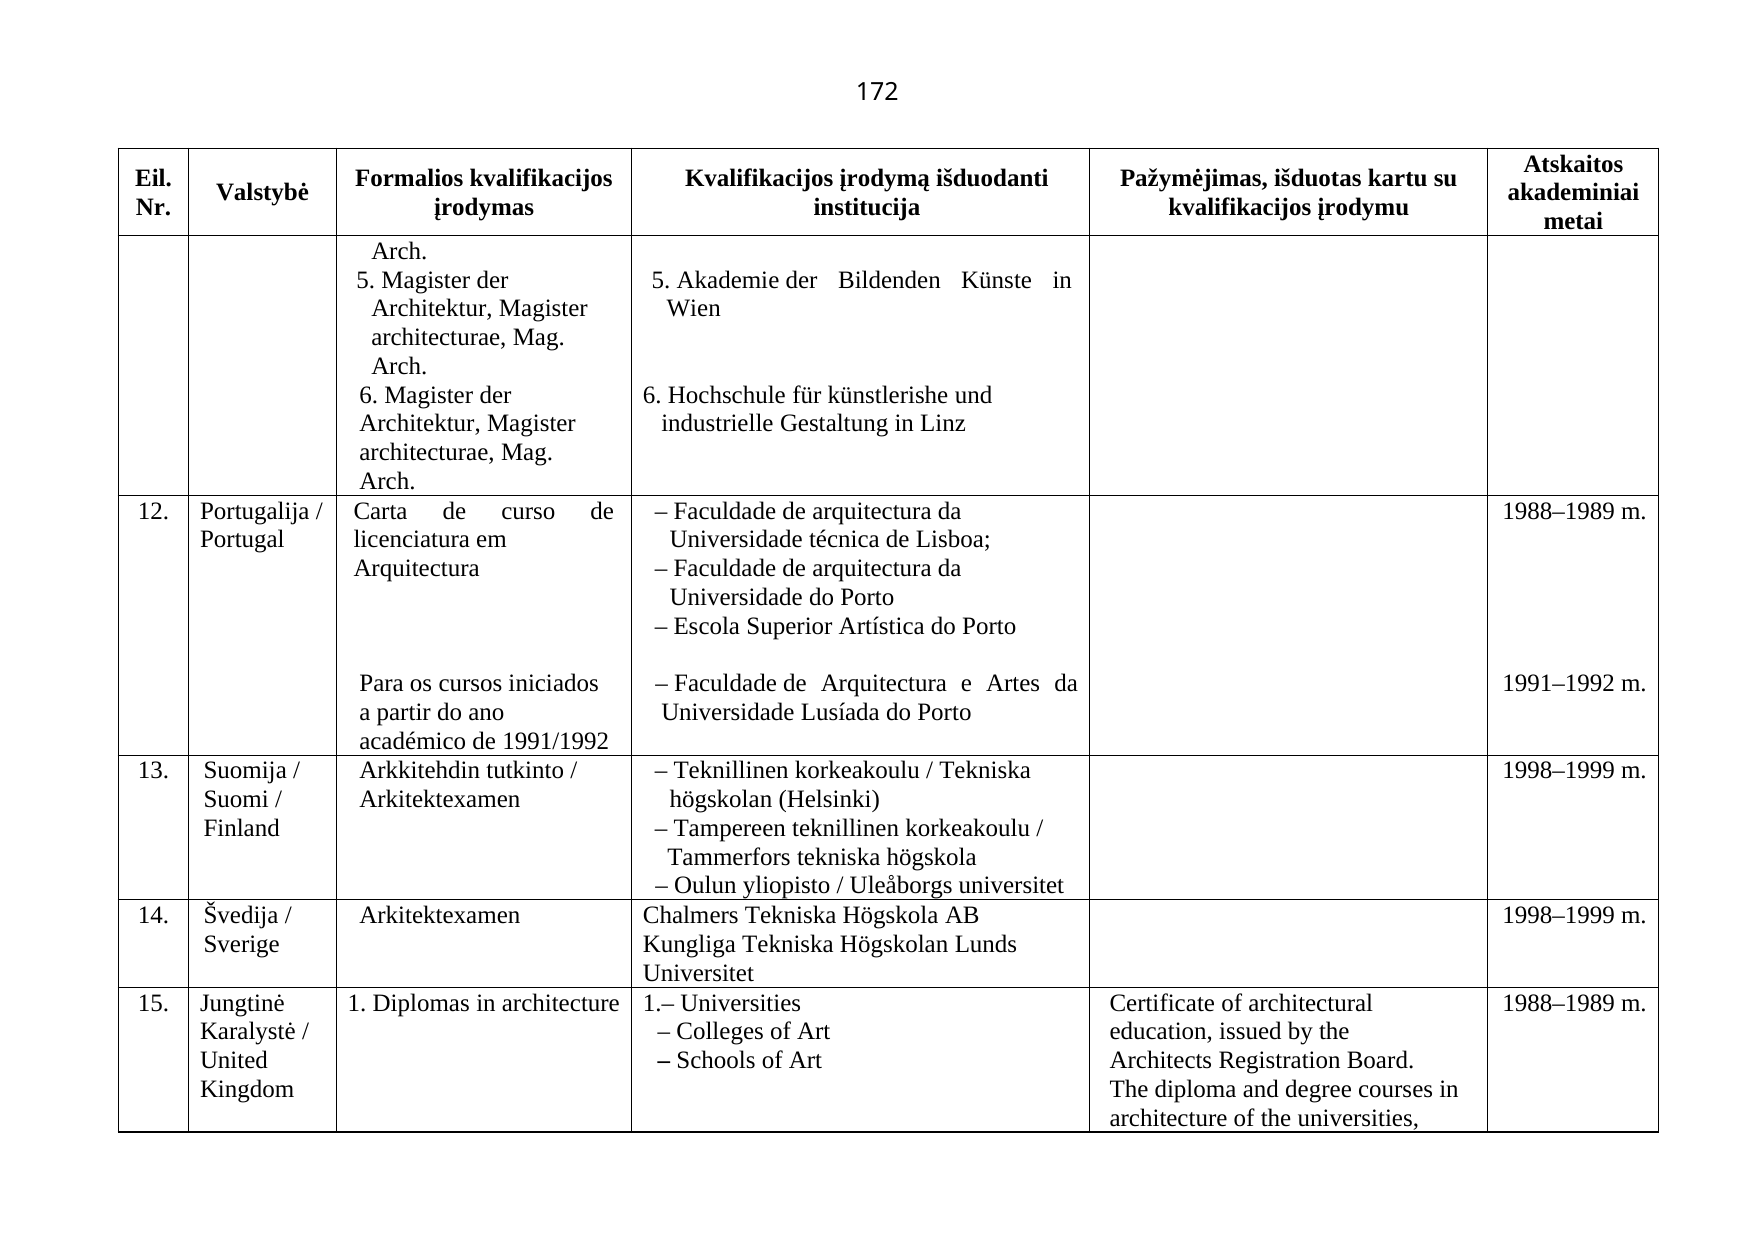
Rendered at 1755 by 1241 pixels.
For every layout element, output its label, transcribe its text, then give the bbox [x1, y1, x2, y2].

table_cell [1090, 756, 1487, 899]
table_cell [1090, 496, 1487, 754]
table_cell – Faculdade de arquitectura da Universidade técnica de Lisboa; – Faculdade de arquitectura da Universidade do Porto – Escola Superior Artística do Porto – Faculdade de Arquitectura e Artes da Universidade Lusíada do Porto [632, 496, 1089, 754]
table_cell 1988–1989 m. 1991–1992 m. [1488, 496, 1658, 754]
table_cell Arkkitehdin tutkinto / Arkitektexamen [337, 756, 631, 899]
table_cell Certificate of architectural education, issued by the Architects Registration Board. The diploma and degree courses in architecture of the universities, [1090, 988, 1487, 1131]
table_cell Suomija / Suomi / Finland [189, 756, 336, 899]
table_header Valstybė [189, 149, 336, 235]
table_cell [119, 236, 188, 495]
table_cell 12. [119, 496, 188, 754]
table_cell Chalmers Tekniska Högskola AB Kungliga Tekniska Högskolan Lunds Universitet [632, 900, 1089, 987]
table_cell 1988–1989 m. [1488, 988, 1658, 1131]
table_cell Portugalija / Portugal [189, 496, 336, 754]
table_cell [1488, 236, 1658, 495]
table_cell 1.– Universities – Colleges of Art – Schools of Art [632, 988, 1089, 1131]
table_header Formalios kvalifikacijos įrodymas [337, 149, 631, 235]
table_header Kvalifikacijos įrodymą išduodanti institucija [632, 149, 1089, 235]
table_cell Arch. 5. Magister der Architektur, Magister architecturae, Mag. Arch. 6. Magister der Architektur, Magister architecturae, Mag. Arch. [337, 236, 631, 495]
table_cell [1090, 900, 1487, 987]
table_cell Arkitektexamen [337, 900, 631, 987]
table_cell – Teknillinen korkeakoulu / Tekniska högskolan (Helsinki) – Tampereen teknillinen korkeakoulu / Tammerfors tekniska högskola – Oulun yliopisto / Uleåborgs universitet [632, 756, 1089, 899]
table_cell 1. Diplomas in architecture [337, 988, 631, 1131]
table_cell Jungtinė Karalystė / United Kingdom [189, 988, 336, 1131]
table_cell 15. [119, 988, 188, 1131]
table_header Eil. Nr. [119, 149, 188, 235]
table_cell 14. [119, 900, 188, 987]
table_header Atskaitos akademiniai metai [1488, 149, 1658, 235]
table_cell Švedija / Sverige [189, 900, 336, 987]
table_cell [1090, 236, 1487, 495]
table_cell 5. Akademie der Bildenden Künste in Wien 6. Hochschule für künstlerishe und industrielle Gestaltung in Linz [632, 236, 1089, 495]
table_cell Carta de curso de licenciatura em Arquitectura Para os cursos iniciados a partir do ano académico de 1991/1992 [337, 496, 631, 754]
table_cell [189, 236, 336, 495]
table_cell 13. [119, 756, 188, 899]
table_cell 1998–1999 m. [1488, 900, 1658, 987]
table_header Pažymėjimas, išduotas kartu su kvalifikacijos įrodymu [1090, 149, 1487, 235]
table_cell 1998–1999 m. [1488, 756, 1658, 899]
